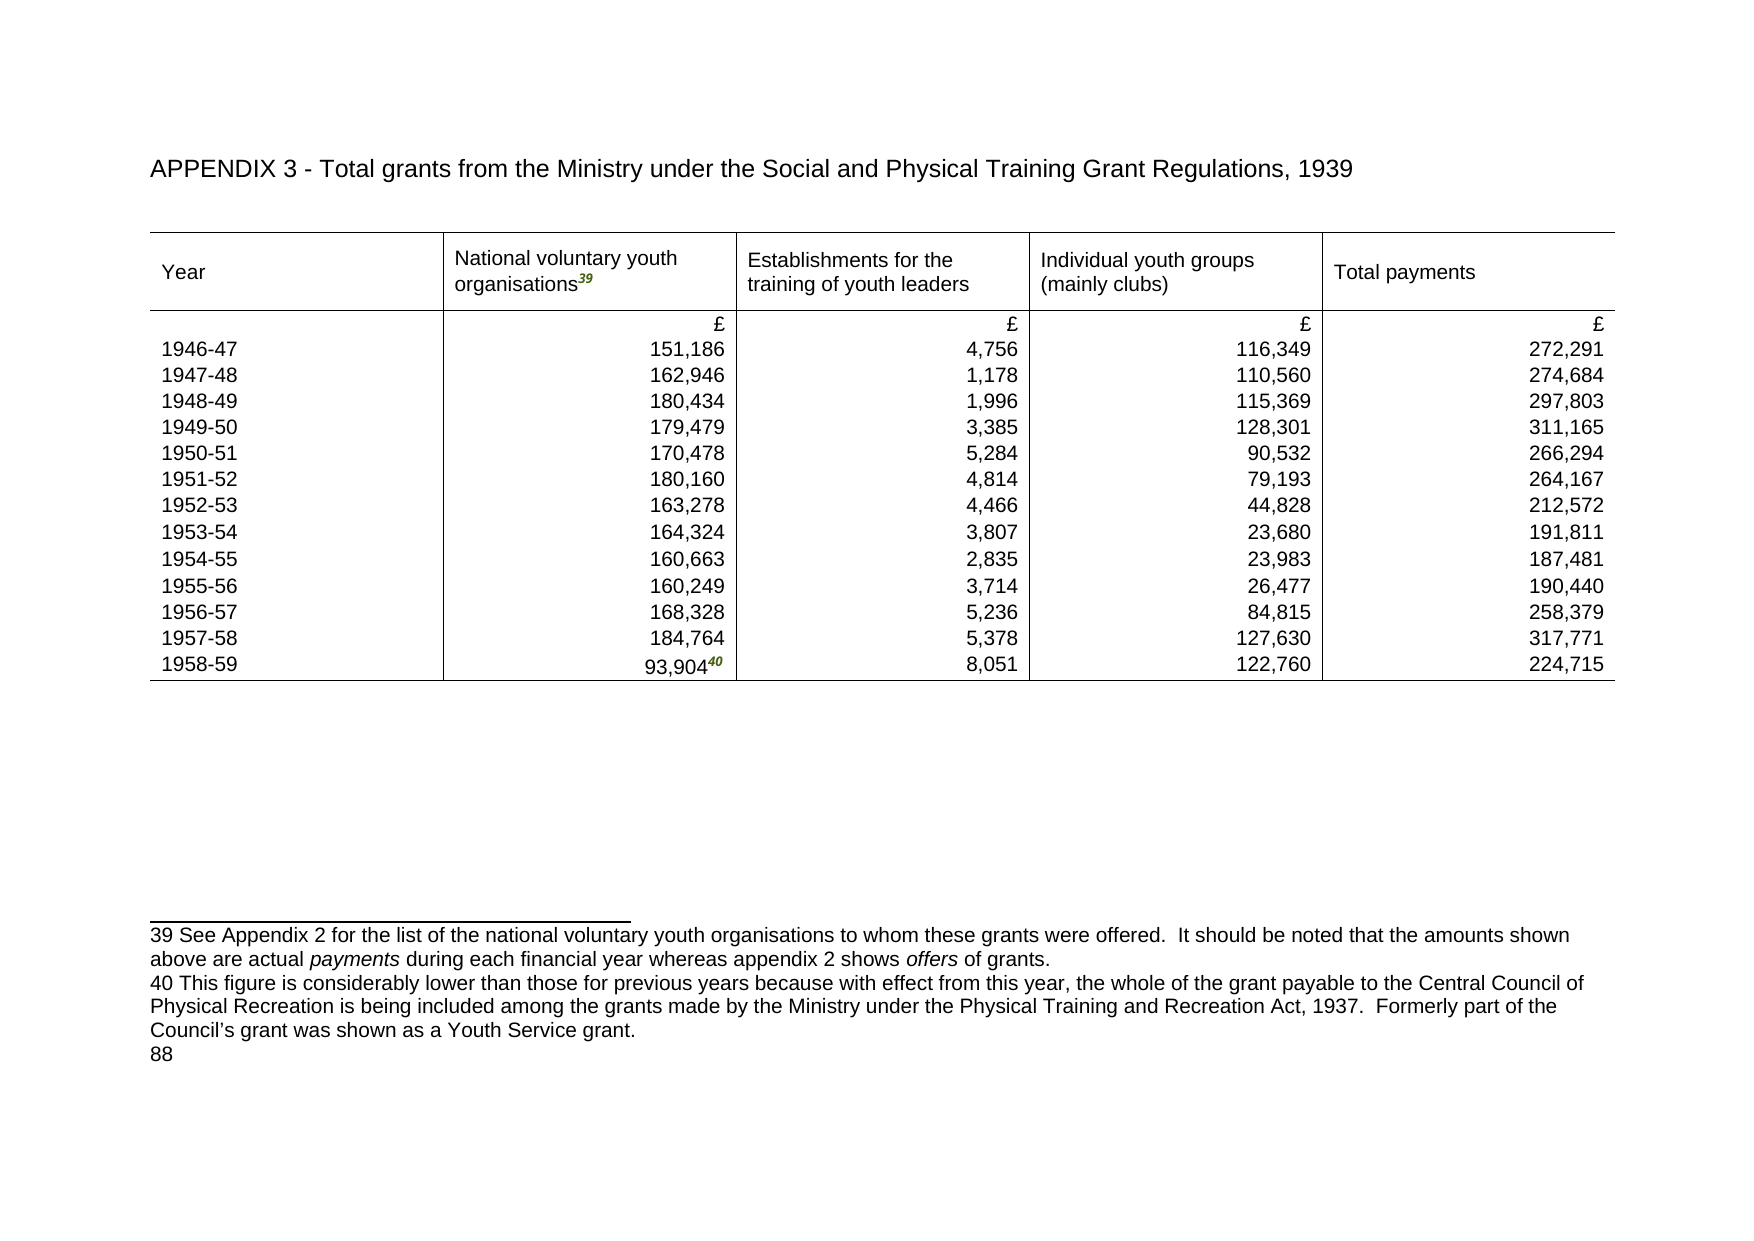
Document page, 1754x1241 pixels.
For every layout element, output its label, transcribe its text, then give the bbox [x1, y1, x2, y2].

table_cell 212,572 [1323, 493, 1615, 519]
table_cell 1955-56 [150, 574, 443, 599]
table_cell 163,278 [444, 493, 736, 519]
table_cell 1946-47 [150, 336, 443, 363]
table_cell 122,760 [1030, 652, 1322, 680]
table_cell 1952-53 [150, 493, 443, 519]
table_cell 8,051 [737, 652, 1029, 680]
table_cell 1950-51 [150, 441, 443, 467]
table_cell 1,996 [737, 389, 1029, 415]
table_cell 187,481 [1323, 547, 1615, 573]
table_cell 90,532 [1030, 441, 1322, 467]
table_cell [150, 311, 443, 336]
table_cell 5,378 [737, 626, 1029, 652]
table_cell 168,328 [444, 600, 736, 626]
table_cell 4,756 [737, 336, 1029, 363]
table_cell 3,385 [737, 415, 1029, 441]
table_cell 3,807 [737, 520, 1029, 547]
table_header National voluntary youth organisations [444, 233, 736, 310]
table_cell 1,178 [737, 363, 1029, 389]
table_cell 116,349 [1030, 336, 1322, 363]
table_header Establishments for the training of youth leaders [737, 233, 1029, 310]
table_cell 160,249 [444, 574, 736, 599]
table_cell £ [1030, 311, 1322, 336]
table_cell 1951-52 [150, 467, 443, 493]
table_cell 2,835 [737, 547, 1029, 573]
table_cell 4,466 [737, 493, 1029, 519]
table_cell 3,714 [737, 574, 1029, 599]
table_cell 93,904 [444, 652, 736, 680]
table_cell £ [1323, 311, 1615, 336]
table_header Total payments [1323, 233, 1615, 310]
table_cell 1954-55 [150, 547, 443, 573]
table_cell 1956-57 [150, 600, 443, 626]
table_cell 297,803 [1323, 389, 1615, 415]
table_cell £ [444, 311, 736, 336]
table_cell 84,815 [1030, 600, 1322, 626]
subtitle APPENDIX 3 - Total grants from the Ministry under the Social and Physical Training Grant Regulations, 1939 [150, 154, 1604, 183]
table_cell 5,236 [737, 600, 1029, 626]
table_cell 110,560 [1030, 363, 1322, 389]
table_header Year [150, 233, 443, 310]
table_cell 1958-59 [150, 652, 443, 680]
table_cell 26,477 [1030, 574, 1322, 599]
table_cell 162,946 [444, 363, 736, 389]
table_header Individual youth groups (mainly clubs) [1030, 233, 1322, 310]
table_cell 115,369 [1030, 389, 1322, 415]
table_cell 264,167 [1323, 467, 1615, 493]
table_cell 151,186 [444, 336, 736, 363]
table_cell 1953-54 [150, 520, 443, 547]
table_cell 258,379 [1323, 600, 1615, 626]
table_cell 180,160 [444, 467, 736, 493]
table_cell £ [737, 311, 1029, 336]
table_cell 274,684 [1323, 363, 1615, 389]
table_cell 128,301 [1030, 415, 1322, 441]
table_cell 1957-58 [150, 626, 443, 652]
table_cell 4,814 [737, 467, 1029, 493]
table_cell 317,771 [1323, 626, 1615, 652]
table_cell 170,478 [444, 441, 736, 467]
table_cell 79,193 [1030, 467, 1322, 493]
table_cell 44,828 [1030, 493, 1322, 519]
table_cell 311,165 [1323, 415, 1615, 441]
table_cell 224,715 [1323, 652, 1615, 680]
table_cell 190,440 [1323, 574, 1615, 599]
table_cell 191,811 [1323, 520, 1615, 547]
table_cell 23,983 [1030, 547, 1322, 573]
table_cell 127,630 [1030, 626, 1322, 652]
table_cell 1949-50 [150, 415, 443, 441]
table_cell 160,663 [444, 547, 736, 573]
table_cell 272,291 [1323, 336, 1615, 363]
table_cell 184,764 [444, 626, 736, 652]
table_cell 266,294 [1323, 441, 1615, 467]
table_cell 23,680 [1030, 520, 1322, 547]
table_cell 5,284 [737, 441, 1029, 467]
table_cell 164,324 [444, 520, 736, 547]
table_cell 180,434 [444, 389, 736, 415]
table_cell 1948-49 [150, 389, 443, 415]
table_cell 1947-48 [150, 363, 443, 389]
table_cell 179,479 [444, 415, 736, 441]
